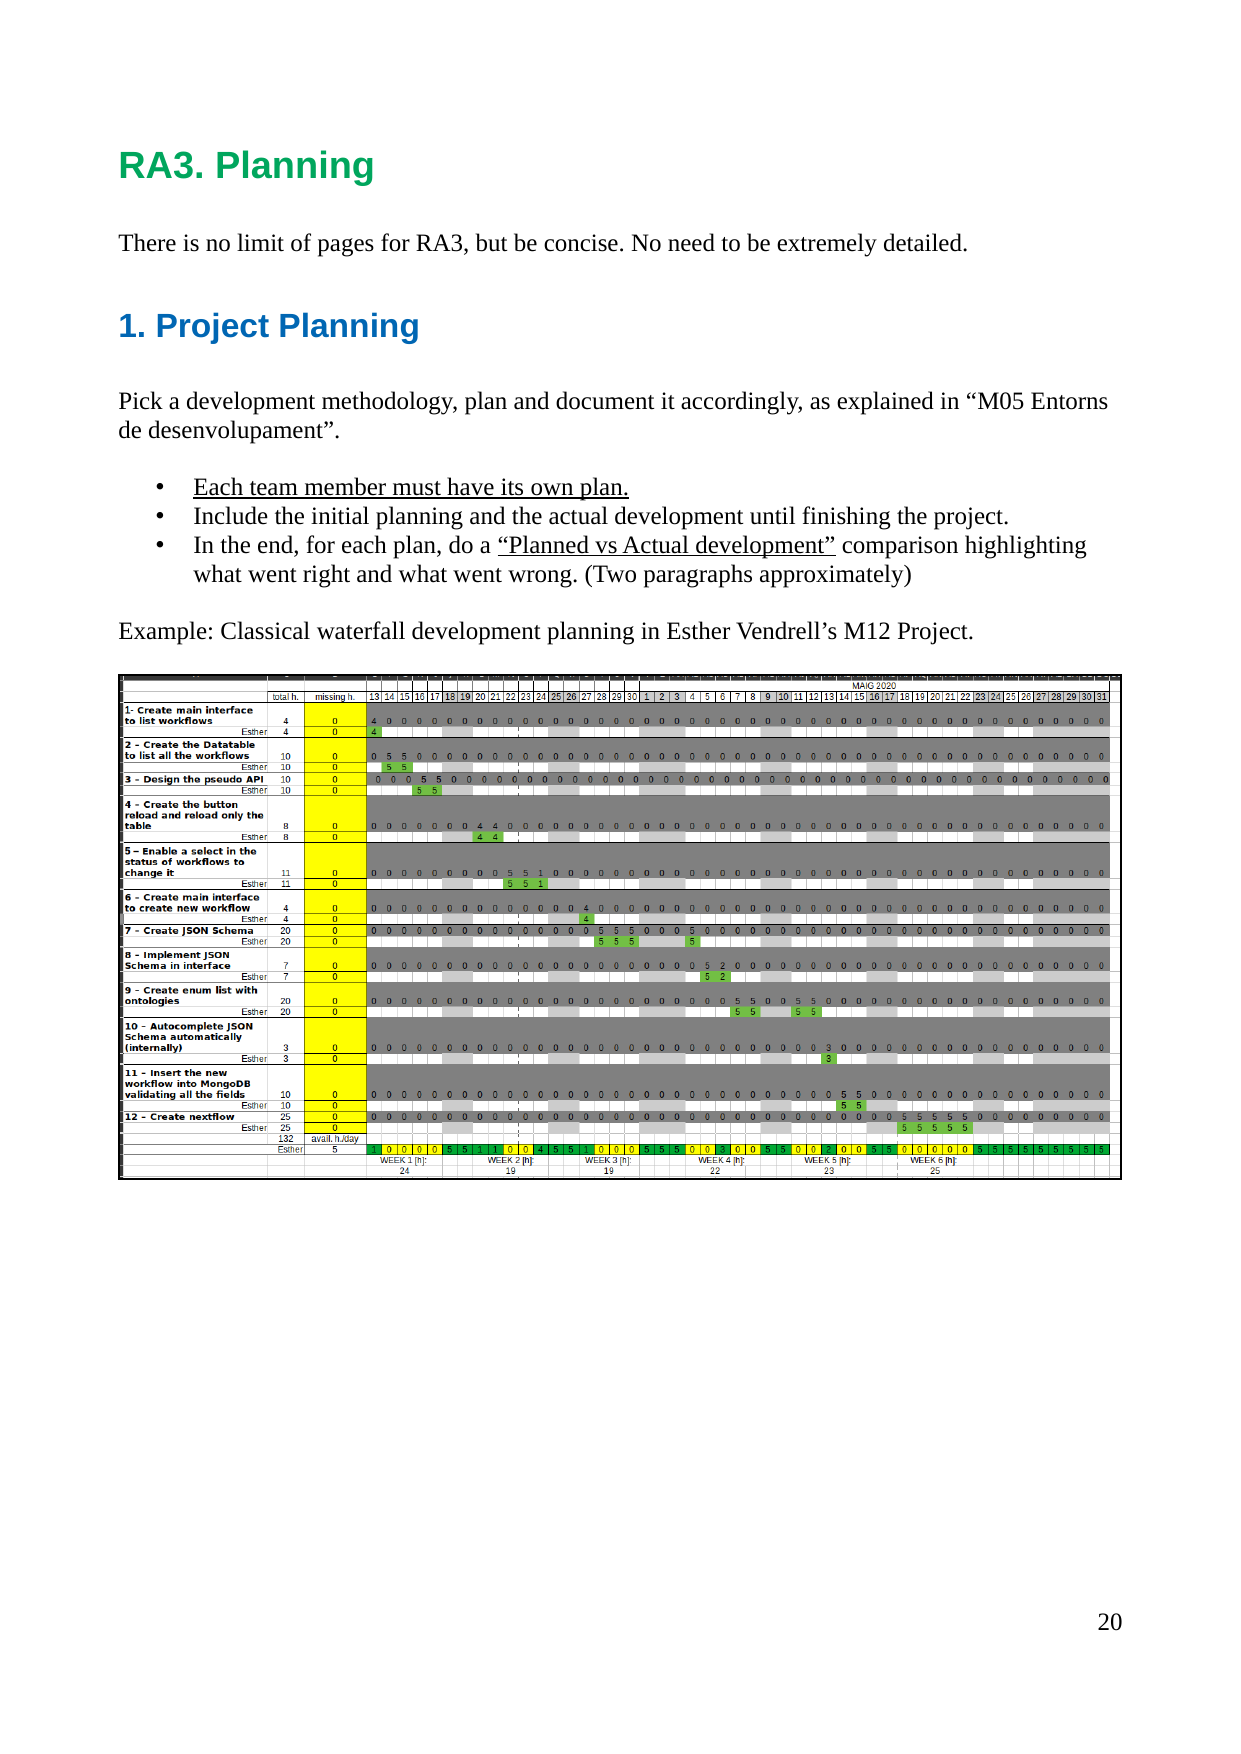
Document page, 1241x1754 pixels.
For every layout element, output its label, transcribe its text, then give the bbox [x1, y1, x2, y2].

text There is no limit of pages for RA3, but be concise. No need to be extremely detailed. [118, 228, 1122, 257]
list Each team member must have its own plan. [156, 472, 1122, 501]
subtitle 1. Project Planning [118, 306, 1122, 345]
text Example: Classical waterfall development planning in Esther Vendrell’s M12 Project. [118, 616, 1122, 645]
list Include the initial planning and the actual development until finishing the project. [156, 501, 1122, 530]
subtitle RA3. Planning [118, 143, 1122, 187]
picture [120, 676, 1120, 1178]
list In the end, for each plan, do a “Planned vs Actual development” comparison highlighting what went right and what went wrong. (Two paragraphs approximately) [156, 530, 1122, 587]
text Pick a development methodology, plan and document it accordingly, as explained in “M05 Entorns de desenvolupament”. [118, 386, 1122, 444]
